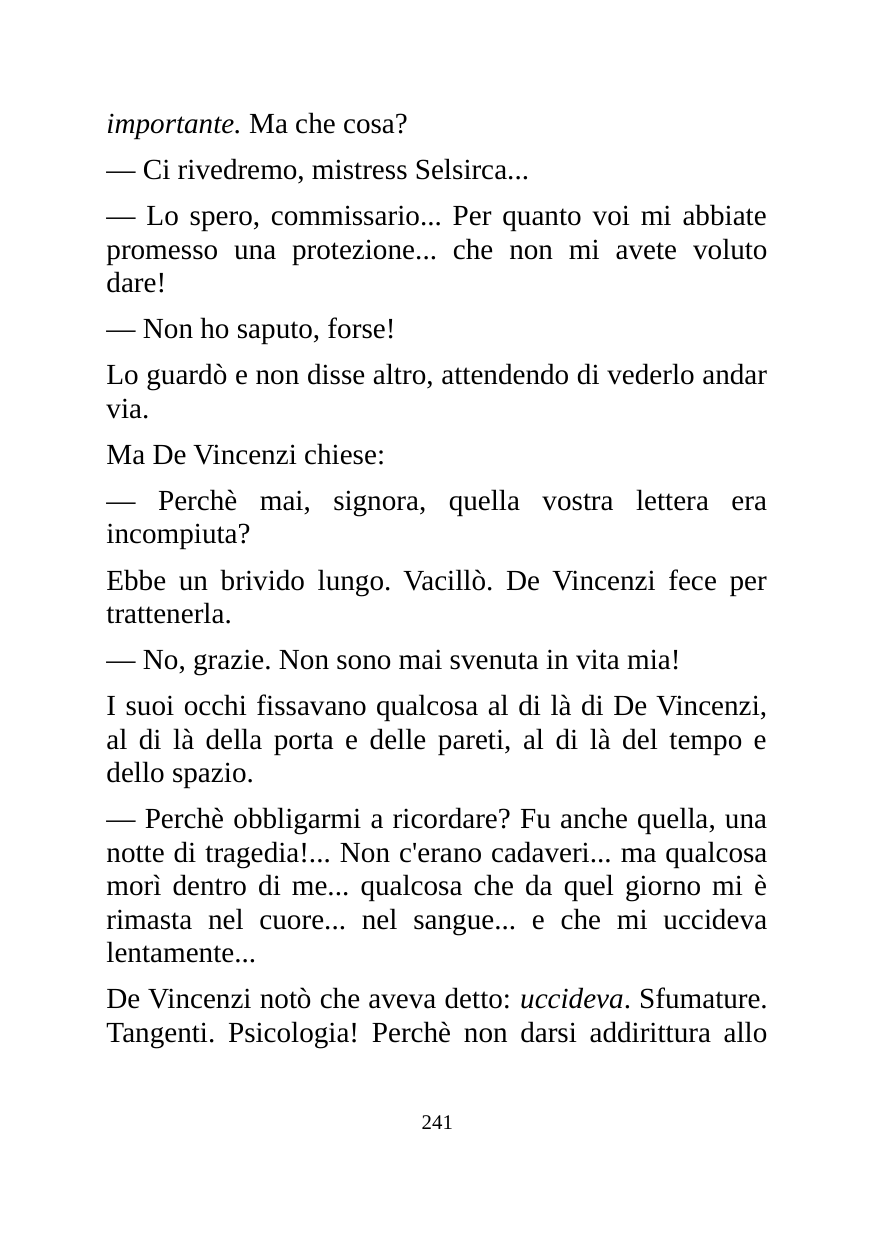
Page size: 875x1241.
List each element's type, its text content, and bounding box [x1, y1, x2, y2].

text Ma De Vincenzi chiese: [106, 437, 768, 471]
text — Lo spero, commissario... Per quanto voi mi abbiate promesso una protezione... che non mi avete voluto dare! [106, 198, 768, 299]
text — No, grazie. Non sono mai svenuta in vita mia! [106, 642, 768, 676]
text I suoi occhi fissavano qualcosa al di là di De Vincenzi, al di là della porta e delle pareti, al di là del tempo e dello spazio. [106, 688, 768, 789]
text — Non ho saputo, forse! [106, 311, 768, 345]
text De Vincenzi notò che aveva detto: uccideva. Sfumature. Tangenti. Psicologia! Perchè non darsi addirittura allo [106, 982, 768, 1049]
text — Ci rivedremo, mistress Selsirca... [106, 152, 768, 186]
text importante. Ma che cosa? [106, 106, 768, 140]
text — Perchè obbligarmi a ricordare? Fu anche quella, una notte di tragedia!... Non c'erano cadaveri... ma qualcosa morì dentro di me... qualcosa che da quel giorno mi è rimasta nel cuore... nel sangue... e che mi uccideva lentamente... [106, 801, 768, 969]
text Ebbe un brivido lungo. Vacillò. De Vincenzi fece per trattenerla. [106, 563, 768, 630]
text — Perchè mai, signora, quella vostra lettera era incompiuta? [106, 483, 768, 550]
text Lo guardò e non disse altro, attendendo di vederlo andar via. [106, 357, 768, 424]
